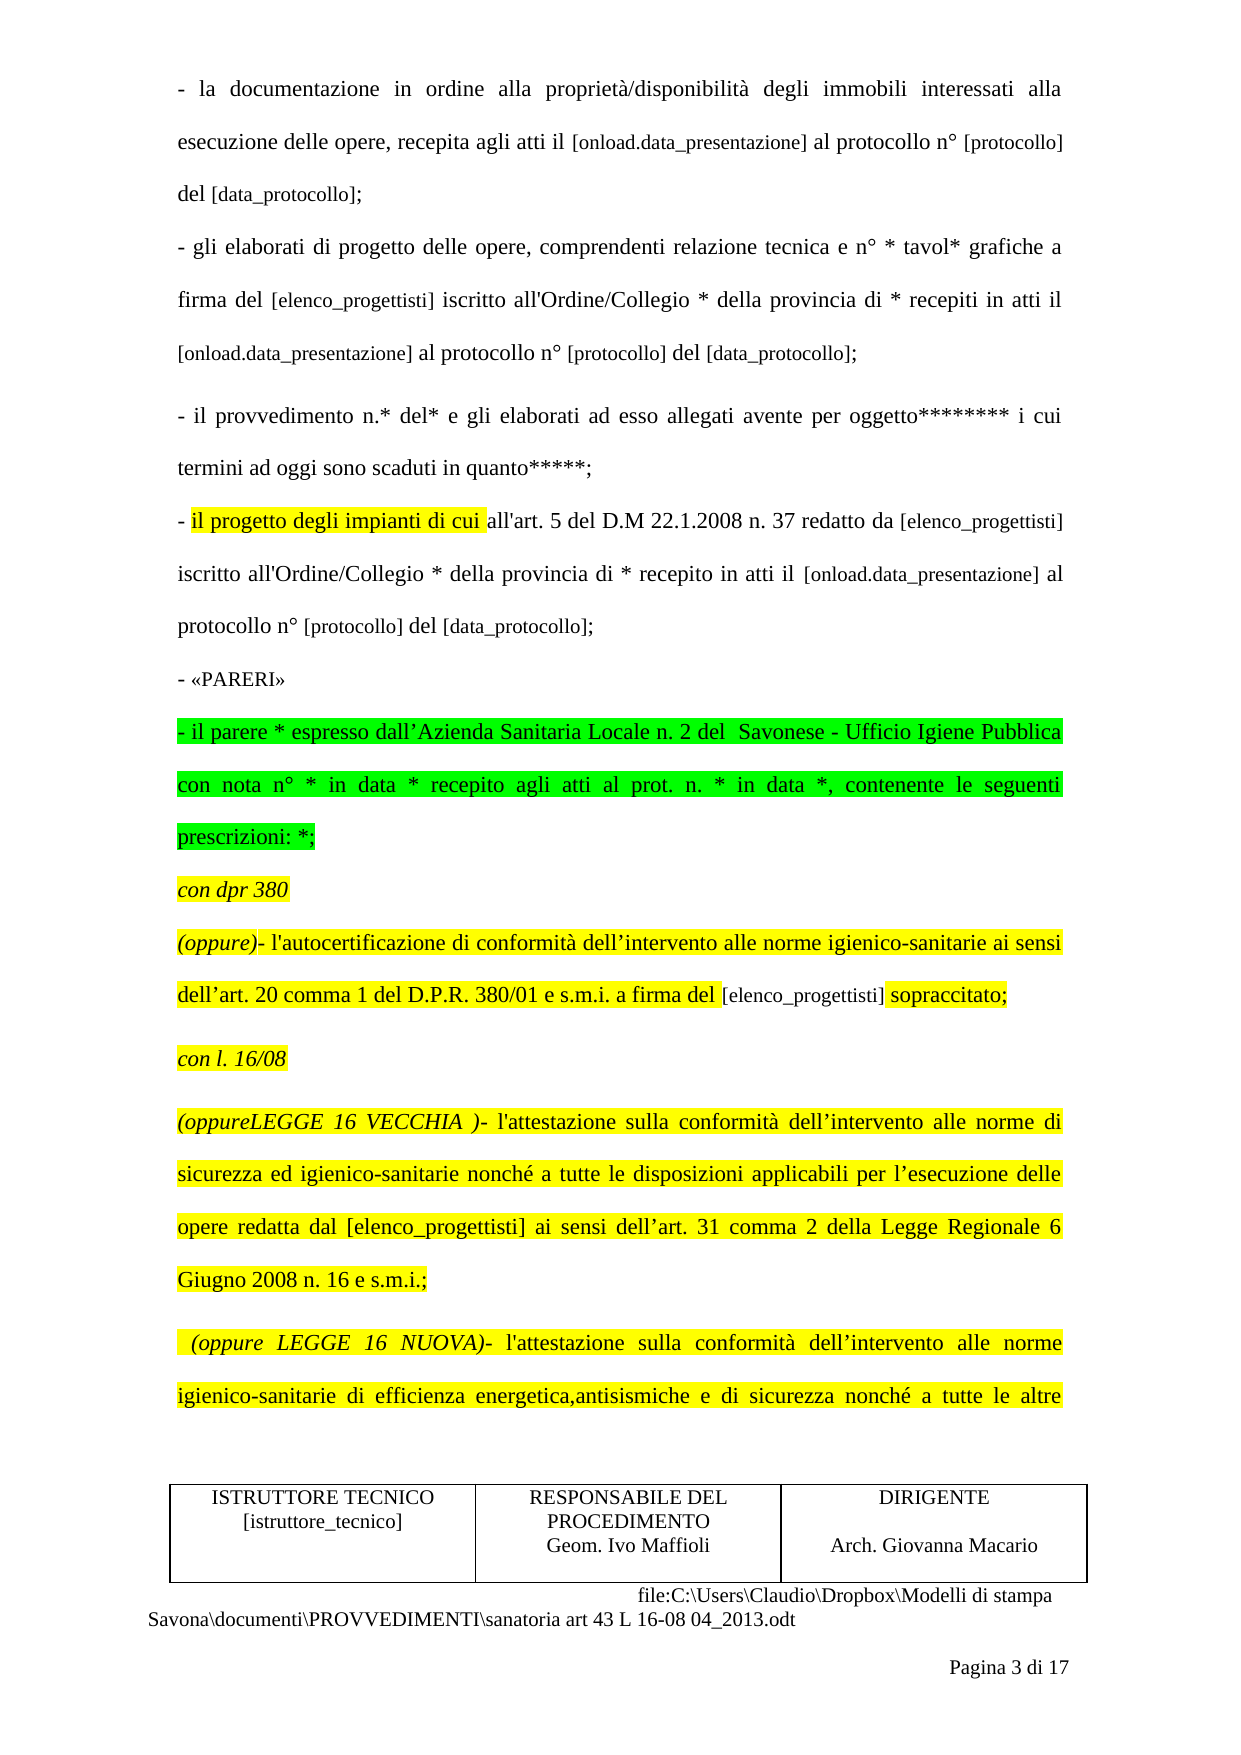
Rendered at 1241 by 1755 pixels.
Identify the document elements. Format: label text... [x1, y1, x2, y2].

text - gli elaborati di progetto delle opere, comprendenti relazione tecnica e n° * tavol* grafiche a firma del [elenco_progettisti] iscritto all'Ordine/Collegio * della provincia di * recepiti in atti il [onload.data_presentazione] al protocollo n° [protocollo] del [data_protocollo]; [177, 233, 1063, 365]
text - «PARERI» [177, 665, 1063, 692]
text con dpr 380 [177, 876, 1063, 902]
text (oppure)- l'autocertificazione di conformità dell’intervento alle norme igienico-sanitarie ai sensi dell’art. 20 comma 1 del D.P.R. 380/01 e s.m.i. a firma del [elenco_progettisti] sopraccitato; [177, 929, 1063, 1008]
text con l. 16/08 [177, 1044, 1063, 1071]
text - il provvedimento n.* del* e gli elaborati ad esso allegati avente per oggetto******** i cui termini ad oggi sono scaduti in quanto*****; [177, 402, 1063, 481]
text (oppureLEGGE 16 VECCHIA )- l'attestazione sulla conformità dell’intervento alle norme di sicurezza ed igienico-sanitarie nonché a tutte le disposizioni applicabili per l’esecuzione delle opere redatta dal [elenco_progettisti] ai sensi dell’art. 31 comma 2 della Legge Regionale 6 Giugno 2008 n. 16 e s.m.i.; [177, 1108, 1063, 1292]
text - il parere * espresso dall’Azienda Sanitaria Locale n. 2 del Savonese - Ufficio Igiene Pubblica con nota n° * in data * recepito agli atti al prot. n. * in data *, contenente le seguenti prescrizioni: *; [177, 718, 1063, 850]
text - il progetto degli impianti di cui all'art. 5 del D.M 22.1.2008 n. 37 redatto da [elenco_progettisti] iscritto all'Ordine/Collegio * della provincia di * recepito in atti il [onload.data_presentazione] al protocollo n° [protocollo] del [data_protocollo]; [177, 507, 1063, 639]
text - la documentazione in ordine alla proprietà/disponibilità degli immobili interessati alla esecuzione delle opere, recepita agli atti il [onload.data_presentazione] al protocollo n° [protocollo] del [data_protocollo]; [177, 75, 1063, 207]
text (oppure LEGGE 16 NUOVA)- l'attestazione sulla conformità dell’intervento alle norme igienico-sanitarie di efficienza energetica,antisismiche e di sicurezza nonché a tutte le altre [177, 1329, 1063, 1408]
